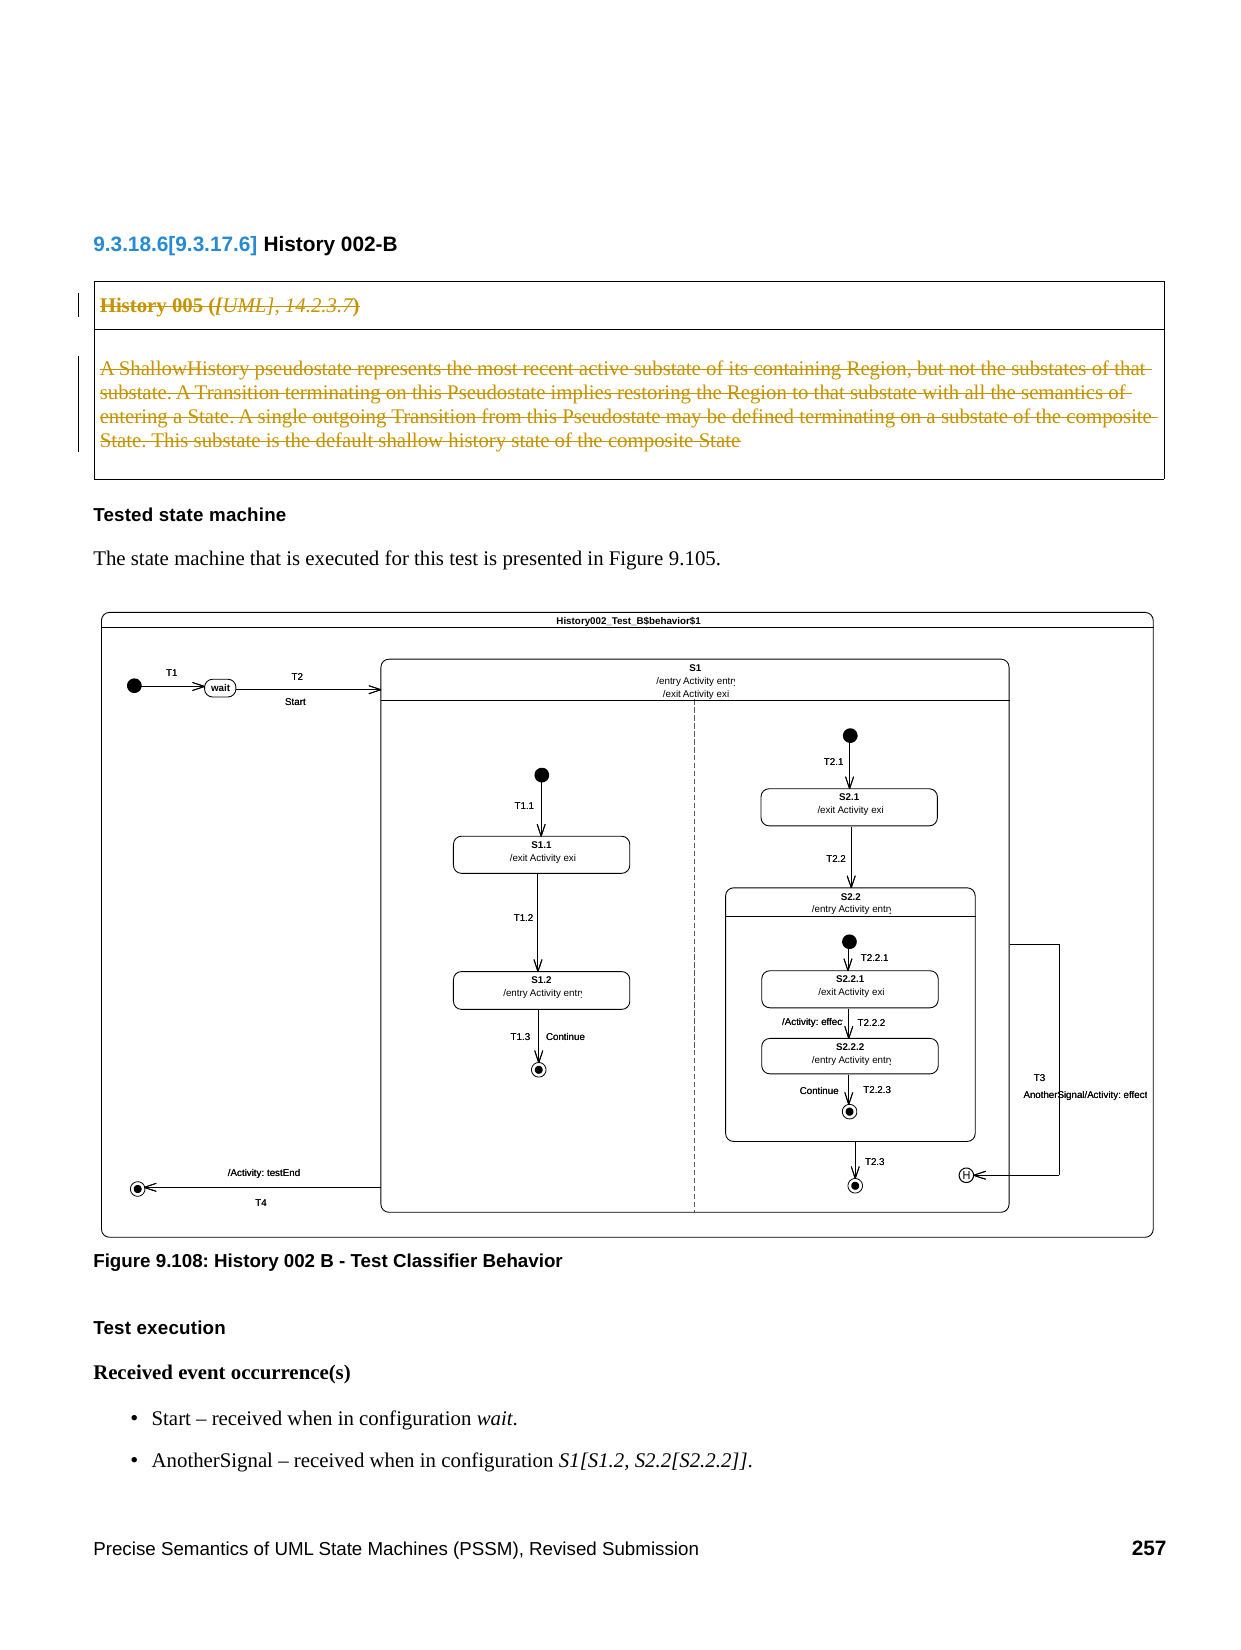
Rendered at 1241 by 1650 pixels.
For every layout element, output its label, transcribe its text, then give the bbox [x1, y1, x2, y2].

text The state machine that is executed for this test is presented in Figure 9.105. [93, 546, 1164, 570]
list Start – received when in configuration wait. [131, 1405, 1164, 1430]
text Received event occurrence(s) [93, 1360, 1164, 1384]
list AnotherSignal – received when in configuration S1[S1.2, S2.2[S2.2.2]]. [131, 1447, 1164, 1472]
subtitle History 002-B [93, 231, 1164, 256]
table_cell [95, 330, 1164, 479]
text Figure 9.108: History 002 B - Test Classifier Behavior [93, 604, 1164, 1271]
subtitle Tested state machine [93, 504, 1164, 525]
subtitle Test execution [93, 1317, 1164, 1339]
table_header [95, 282, 1164, 329]
